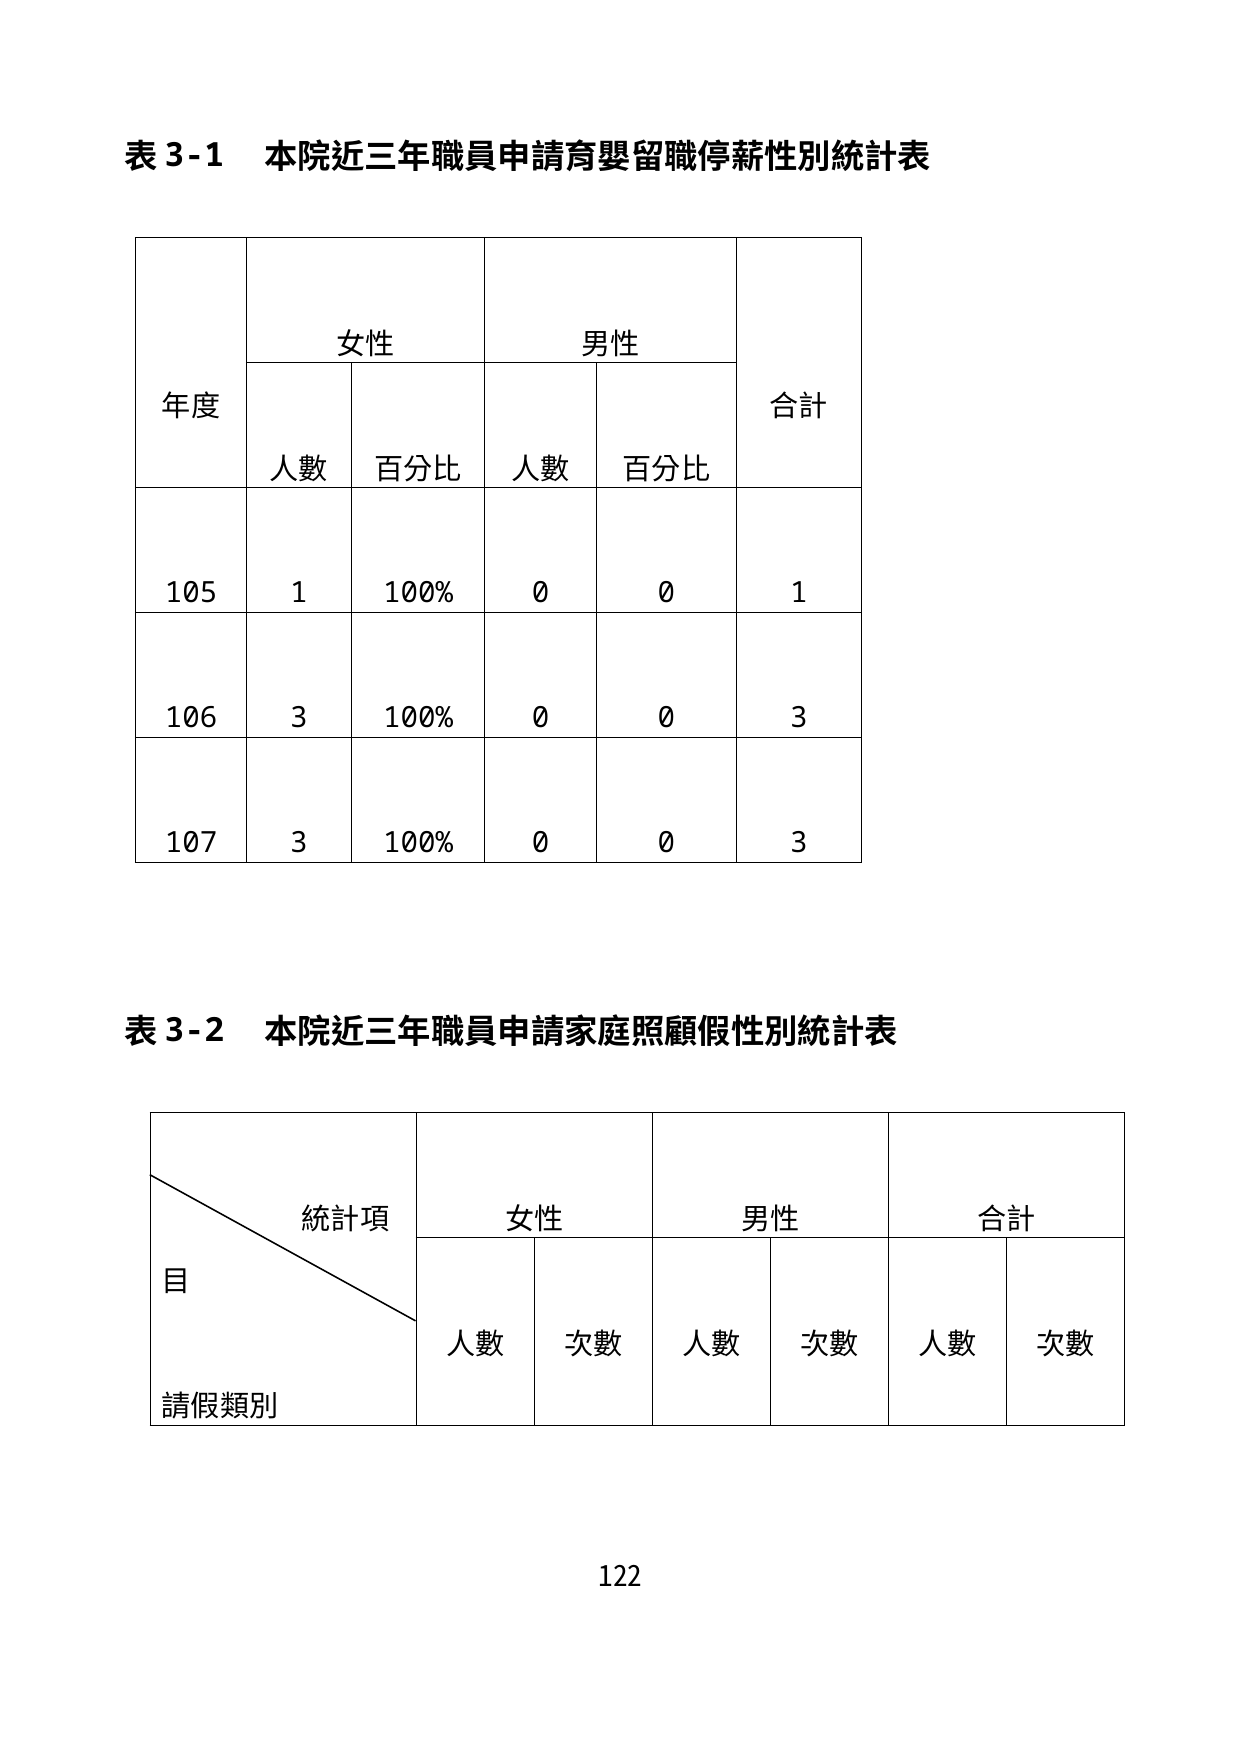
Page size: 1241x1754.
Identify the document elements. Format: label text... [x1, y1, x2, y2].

table_cell 人數 [417, 1238, 534, 1425]
table_cell 次數 [1007, 1238, 1124, 1425]
table_header 男性 [485, 238, 736, 362]
table_cell 人數 [485, 363, 596, 487]
table_cell 0 [485, 488, 596, 612]
table_cell 3 [247, 613, 351, 737]
table_header 合計 [889, 1113, 1124, 1237]
table_cell 3 [737, 738, 861, 862]
table_cell 3 [247, 738, 351, 862]
table_header 統計項目 請假類別 [151, 1113, 416, 1319]
table_cell 3 [737, 613, 861, 737]
table_cell 105 [136, 488, 246, 612]
table_cell 0 [485, 738, 596, 862]
table_cell 107 [136, 738, 246, 862]
text 表3-1 本院近三年職員申請育嬰留職停薪性別統計表 [124, 112, 1116, 175]
table_cell 人數 [889, 1238, 1006, 1425]
table_cell 人數 [247, 363, 351, 487]
table_header 統計項目 請假類別 [151, 1177, 416, 1425]
table_cell 0 [597, 738, 736, 862]
table_cell 百分比 [597, 363, 736, 487]
table_cell 次數 [535, 1238, 652, 1425]
table_cell 百分比 [352, 363, 484, 487]
table_cell 100% [352, 738, 484, 862]
table_header 年度 [136, 238, 246, 487]
table_cell 1 [247, 488, 351, 612]
table_cell 0 [597, 613, 736, 737]
table_cell 100% [352, 488, 484, 612]
table_cell 106 [136, 613, 246, 737]
table_cell 1 [737, 488, 861, 612]
table_cell 0 [597, 488, 736, 612]
table_header 女性 [417, 1113, 652, 1237]
table_header 女性 [247, 238, 484, 362]
table_cell 次數 [771, 1238, 888, 1425]
text 表3-2 本院近三年職員申請家庭照顧假性別統計表 [124, 987, 1158, 1050]
table_header 男性 [653, 1113, 888, 1237]
table_cell 100% [352, 613, 484, 737]
table_cell 人數 [653, 1238, 770, 1425]
table_cell 0 [485, 613, 596, 737]
table_header [1125, 1112, 1240, 1425]
table_header 合計 [737, 238, 861, 487]
